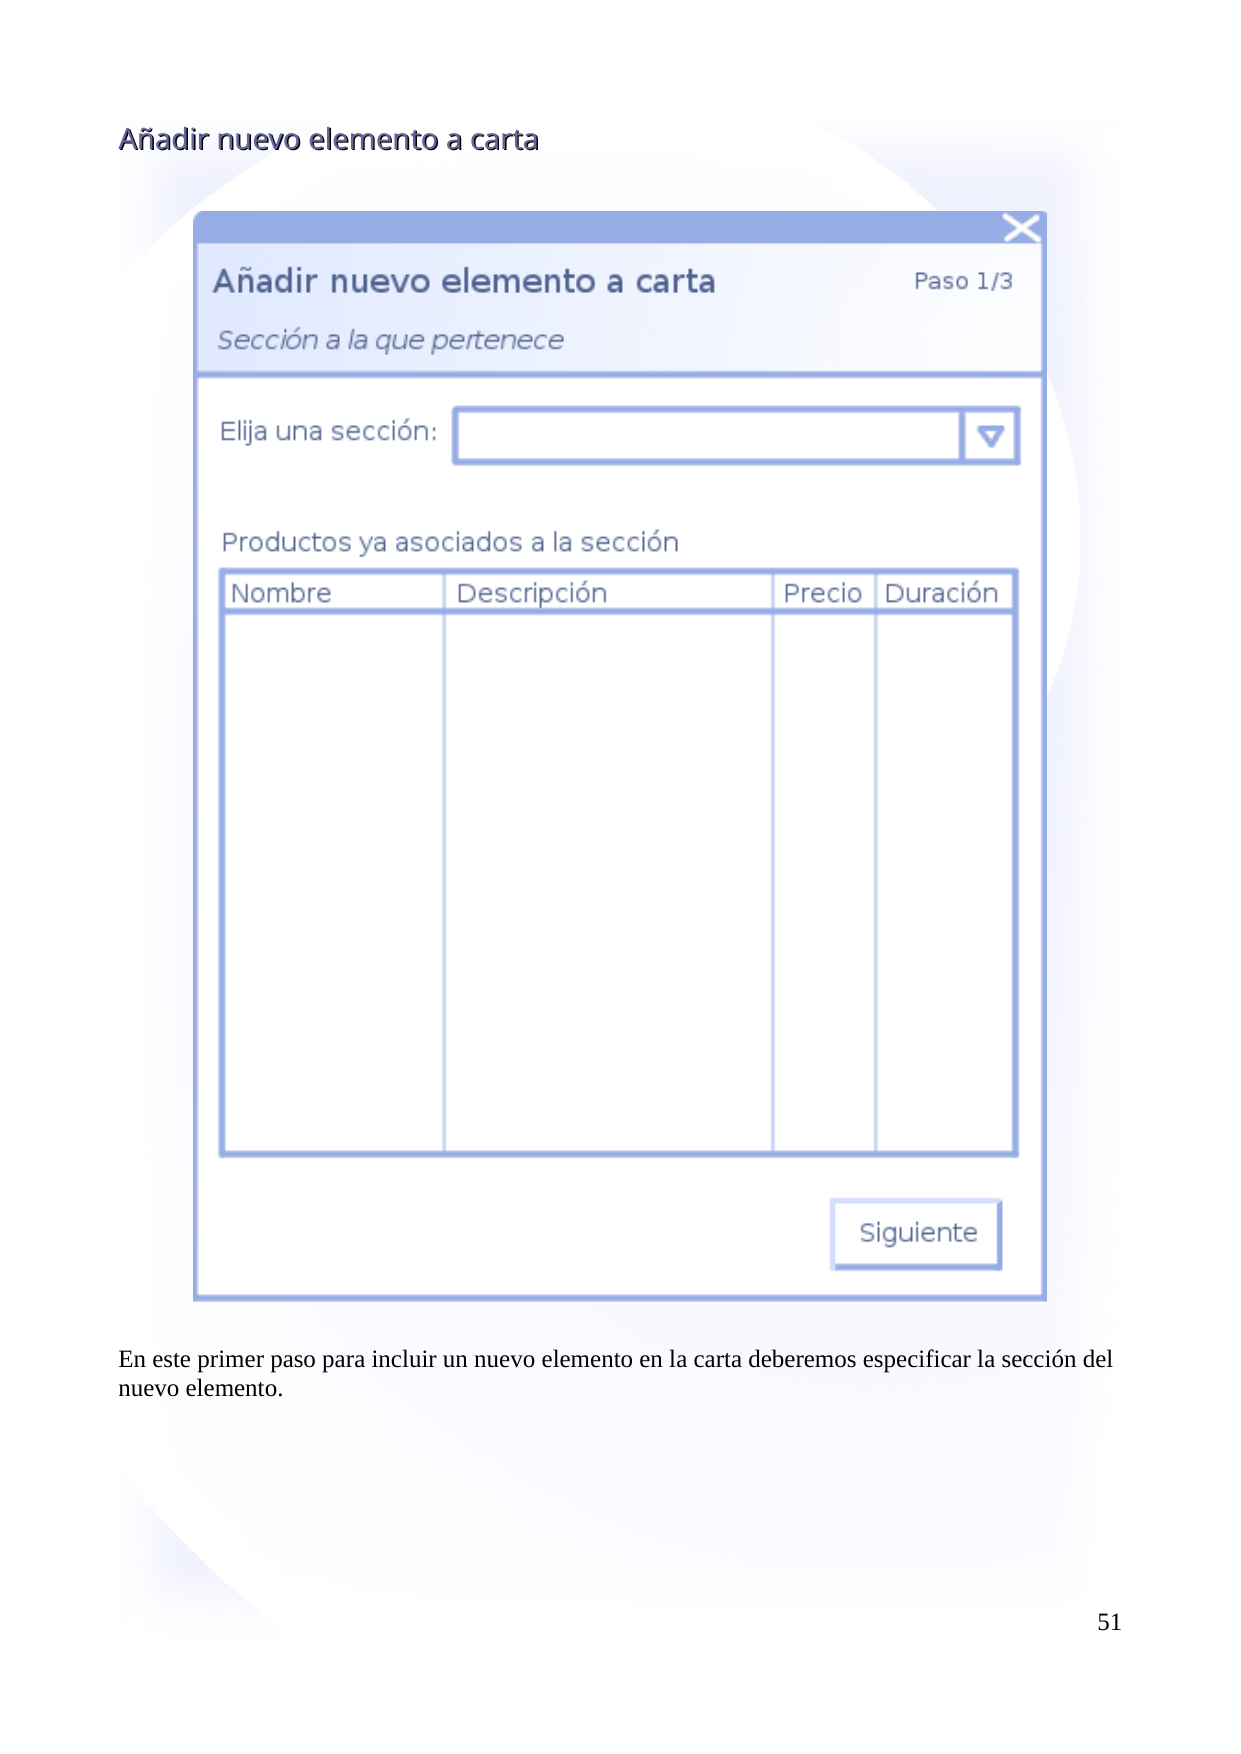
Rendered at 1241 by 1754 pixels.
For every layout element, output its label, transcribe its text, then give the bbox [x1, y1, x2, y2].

text En este primer paso para incluir un nuevo elemento en la carta deberemos especificar la sección del nuevo elemento. [118, 1344, 1122, 1402]
picture [118, 1402, 1122, 1636]
subtitle Añadir nuevo elemento a carta [118, 118, 1122, 158]
picture [118, 158, 1122, 1344]
